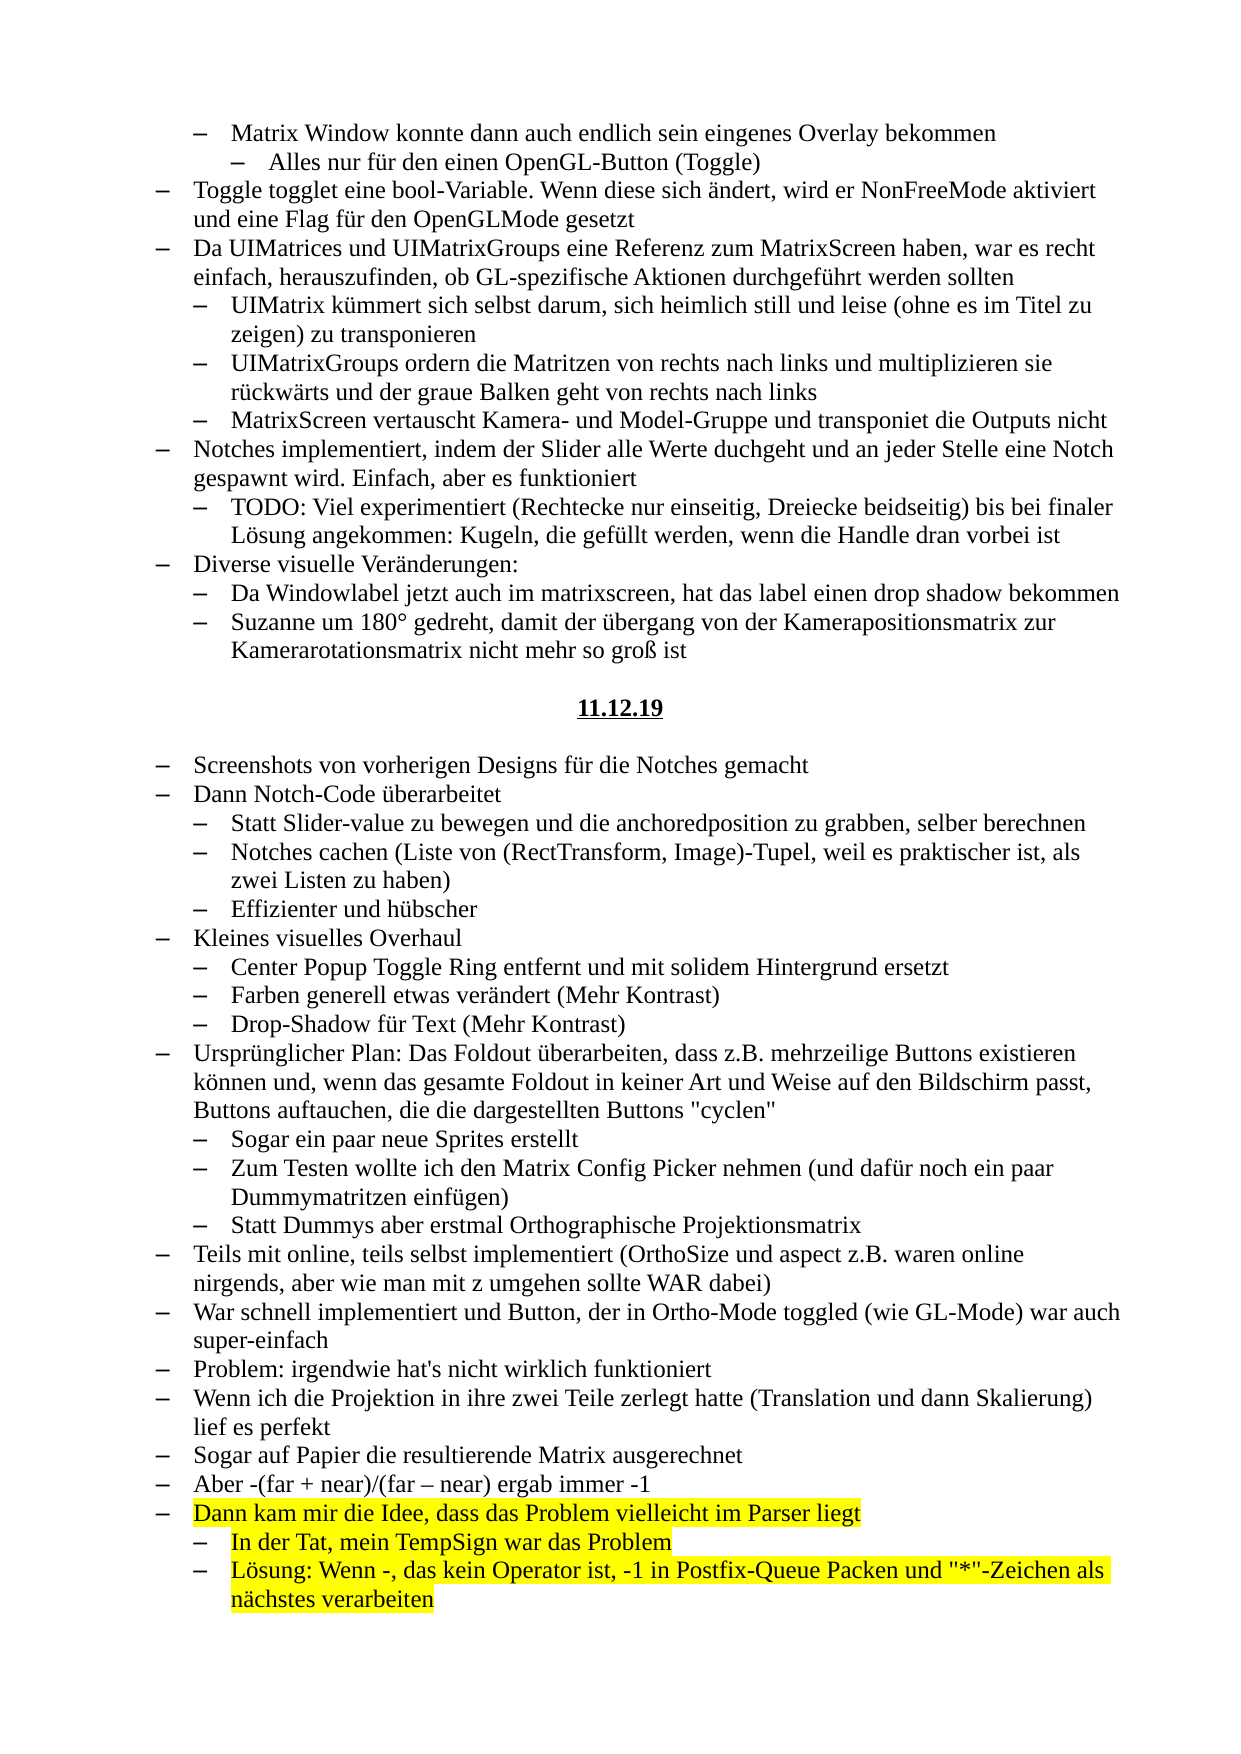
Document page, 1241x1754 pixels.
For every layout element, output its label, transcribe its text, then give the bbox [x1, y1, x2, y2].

list Lösung: Wenn -, das kein Operator ist, -1 in Postfix-Queue Packen und "*"-Zeichen als nächstes verarbeiten [193, 1556, 1122, 1613]
list Dann kam mir die Idee, dass das Problem vielleicht im Parser liegt [156, 1498, 1122, 1527]
list Problem: irgendwie hat's nicht wirklich funktioniert [156, 1354, 1122, 1383]
list Aber -(far + near)/(far – near) ergab immer -1 [156, 1469, 1122, 1498]
list Statt Dummys aber erstmal Orthographische Projektionsmatrix [193, 1211, 1122, 1239]
list Ursprünglicher Plan: Das Foldout überarbeiten, dass z.B. mehrzeilige Buttons existieren können und, wenn das gesamte Foldout in keiner Art und Weise auf den Bildschirm passt, Buttons auftauchen, die die dargestellten Buttons "cyclen" [156, 1038, 1122, 1124]
list Suzanne um 180° gedreht, damit der übergang von der Kamerapositionsmatrix zur Kamerarotationsmatrix nicht mehr so groß ist [193, 607, 1122, 664]
list In der Tat, mein TempSign war das Problem [193, 1527, 1122, 1556]
list Farben generell etwas verändert (Mehr Kontrast) [193, 981, 1122, 1009]
list Diverse visuelle Veränderungen: [156, 549, 1122, 578]
list Alles nur für den einen OpenGL-Button (Toggle) [231, 147, 1122, 176]
list Teils mit online, teils selbst implementiert (OrthoSize und aspect z.B. waren online nirgends, aber wie man mit z umgehen sollte WAR dabei) [156, 1239, 1122, 1297]
list Da Windowlabel jetzt auch im matrixscreen, hat das label einen drop shadow bekommen [193, 578, 1122, 607]
list Drop-Shadow für Text (Mehr Kontrast) [193, 1009, 1122, 1038]
list Sogar auf Papier die resultierende Matrix ausgerechnet [156, 1441, 1122, 1469]
list Center Popup Toggle Ring entfernt und mit solidem Hintergrund ersetzt [193, 952, 1122, 981]
list MatrixScreen vertauscht Kamera- und Model-Gruppe und transponiet die Outputs nicht [193, 406, 1122, 434]
list Notches cachen (Liste von (RectTransform, Image)-Tupel, weil es praktischer ist, als zwei Listen zu haben) [193, 837, 1122, 894]
text 11.12.19 [118, 693, 1122, 722]
list Da UIMatrices und UIMatrixGroups eine Referenz zum MatrixScreen haben, war es recht einfach, herauszufinden, ob GL-spezifische Aktionen durchgeführt werden sollten [156, 233, 1122, 291]
list Screenshots von vorherigen Designs für die Notches gemacht [156, 751, 1122, 779]
list War schnell implementiert und Button, der in Ortho-Mode toggled (wie GL-Mode) war auch super-einfach [156, 1297, 1122, 1354]
list Statt Slider-value zu bewegen und die anchoredposition zu grabben, selber berechnen [193, 808, 1122, 837]
list Dann Notch-Code überarbeitet [156, 779, 1122, 808]
list Matrix Window konnte dann auch endlich sein eingenes Overlay bekommen [193, 118, 1122, 147]
list Effizienter und hübscher [193, 894, 1122, 923]
list Kleines visuelles Overhaul [156, 923, 1122, 952]
list Sogar ein paar neue Sprites erstellt [193, 1124, 1122, 1153]
list Zum Testen wollte ich den Matrix Config Picker nehmen (und dafür noch ein paar Dummymatritzen einfügen) [193, 1153, 1122, 1211]
list Notches implementiert, indem der Slider alle Werte duchgeht und an jeder Stelle eine Notch gespawnt wird. Einfach, aber es funktioniert [156, 434, 1122, 492]
list Wenn ich die Projektion in ihre zwei Teile zerlegt hatte (Translation und dann Skalierung) lief es perfekt [156, 1383, 1122, 1441]
list UIMatrix kümmert sich selbst darum, sich heimlich still und leise (ohne es im Titel zu zeigen) zu transponieren [193, 291, 1122, 348]
list Toggle togglet eine bool-Variable. Wenn diese sich ändert, wird er NonFreeMode aktiviert und eine Flag für den OpenGLMode gesetzt [156, 176, 1122, 233]
list UIMatrixGroups ordern die Matritzen von rechts nach links und multiplizieren sie rückwärts und der graue Balken geht von rechts nach links [193, 348, 1122, 406]
list TODO: Viel experimentiert (Rechtecke nur einseitig, Dreiecke beidseitig) bis bei finaler Lösung angekommen: Kugeln, die gefüllt werden, wenn die Handle dran vorbei ist [193, 492, 1122, 549]
